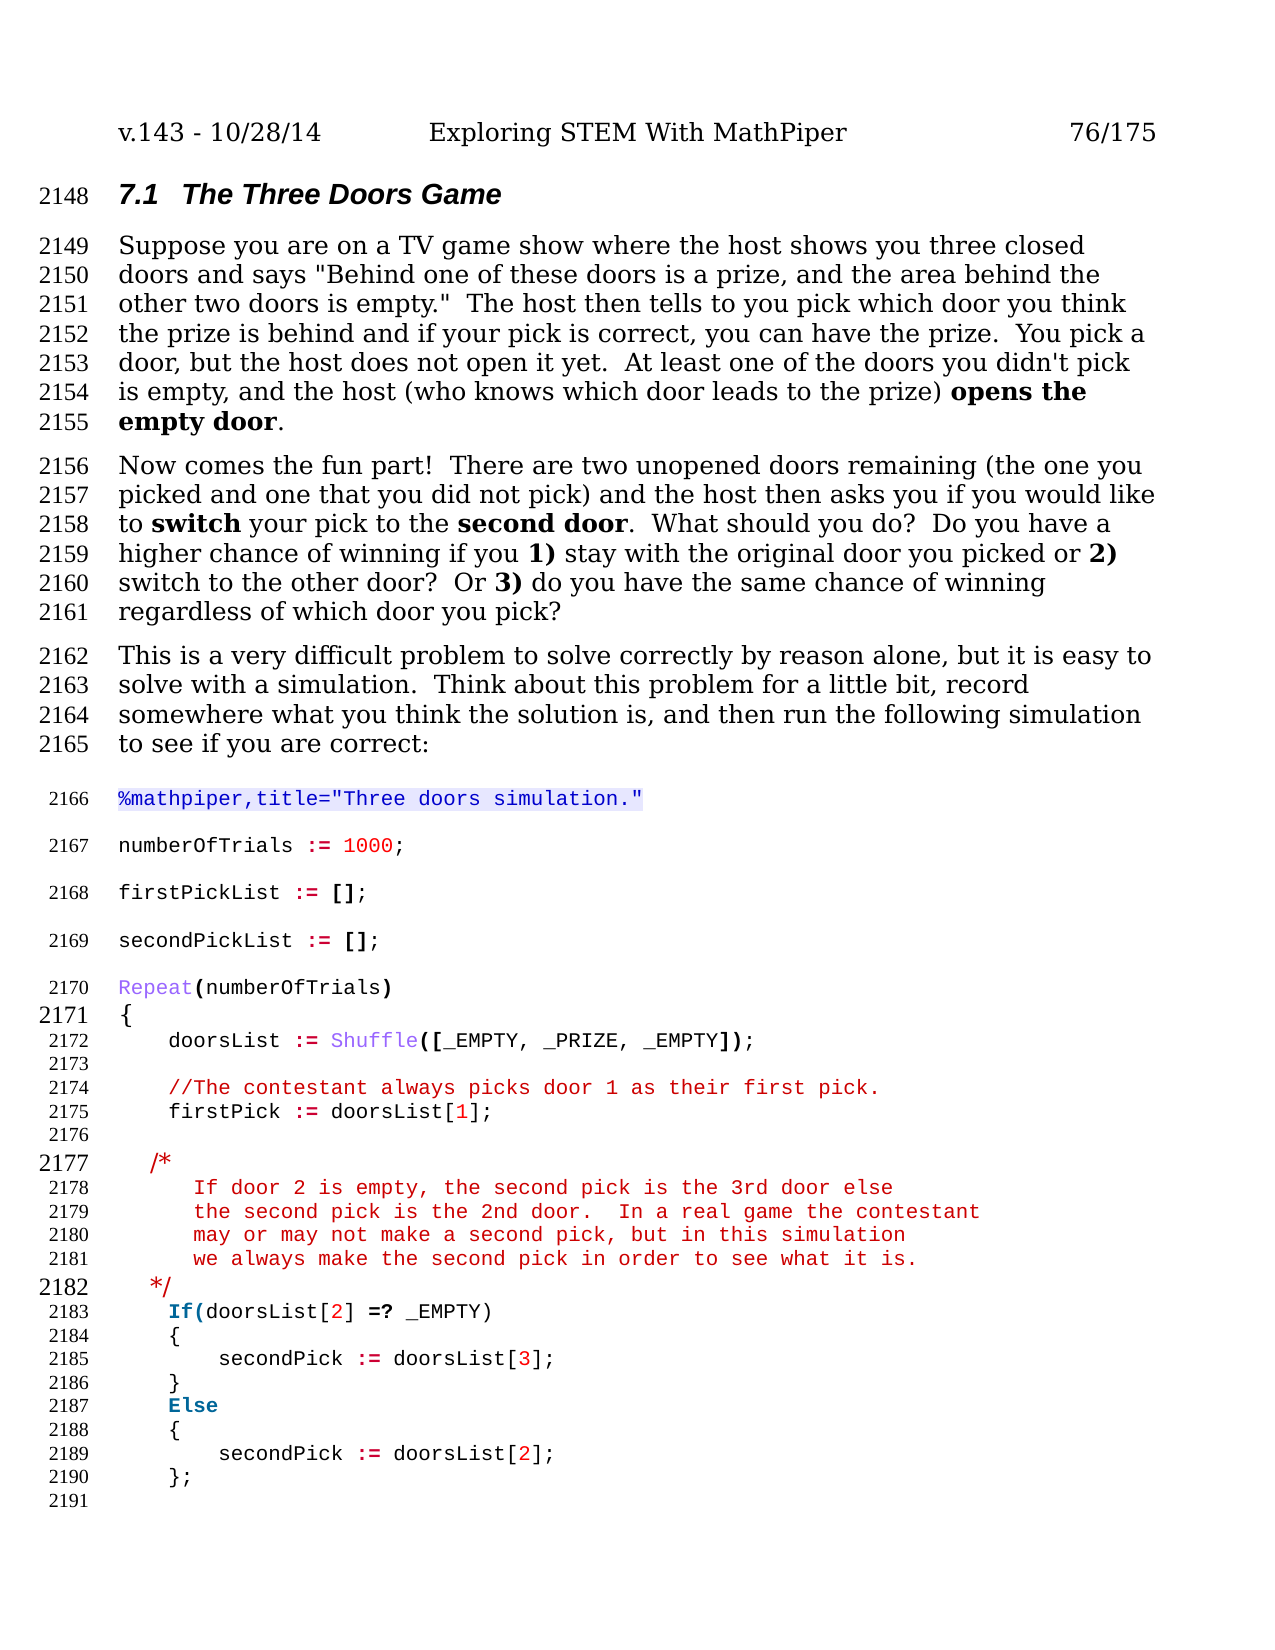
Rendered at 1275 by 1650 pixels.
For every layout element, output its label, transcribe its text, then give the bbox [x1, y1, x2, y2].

text { [118, 1419, 1157, 1443]
text may or may not make a second pick, but in this simulation [118, 1224, 1157, 1248]
text If door 2 is empty, the second pick is the 3rd door else [118, 1177, 1157, 1201]
text %mathpiper,title="Three doors simulation." [118, 788, 1157, 811]
text firstPick := doorsList[1]; [118, 1101, 1157, 1124]
subtitle The Three Doors Game [118, 177, 1157, 210]
text } [118, 1372, 1157, 1396]
text Else [118, 1396, 1157, 1419]
text { [118, 1324, 1157, 1348]
text If(doorsList[2] =? _EMPTY) [118, 1301, 1157, 1324]
text secondPick := doorsList[3]; [118, 1348, 1157, 1372]
text Repeat(numberOfTrials) [118, 977, 1157, 1001]
text { [118, 1001, 1157, 1030]
text firstPickList := []; [118, 882, 1157, 906]
text }; [118, 1466, 1157, 1490]
text //The contestant always picks door 1 as their first pick. [118, 1077, 1157, 1101]
text doorsList := Shuffle([_EMPTY, _PRIZE, _EMPTY]); [118, 1030, 1157, 1053]
text /* [118, 1148, 1157, 1177]
text Suppose you are on a TV game show where the host shows you three closed doors and says "Behind one of these doors is a prize, and the area behind the other two doors is empty." The host then tells to you pick which door you think the prize is behind and if your pick is correct, you can have the prize. You pick a door, but the host does not open it yet. At least one of the doors you didn't pick is empty, and the host (who knows which door leads to the prize) opens the empty door. [118, 231, 1157, 436]
text */ [118, 1272, 1157, 1301]
text secondPick := doorsList[2]; [118, 1443, 1157, 1466]
text we always make the second pick in order to see what it is. [118, 1248, 1157, 1272]
text secondPickList := []; [118, 930, 1157, 953]
text Now comes the fun part! There are two unopened doors remaining (the one you picked and one that you did not pick) and the host then asks you if you would like to switch your pick to the second door. What should you do? Do you have a higher chance of winning if you 1) stay with the original door you picked or 2) switch to the other door? Or 3) do you have the same chance of winning regardless of which door you pick? [118, 451, 1157, 626]
text the second pick is the 2nd door. In a real game the contestant [118, 1201, 1157, 1224]
text numberOfTrials := 1000; [118, 835, 1157, 859]
text This is a very difficult problem to solve correctly by reason alone, but it is easy to solve with a simulation. Think about this problem for a little bit, record somewhere what you think the solution is, and then run the following simulation to see if you are correct: [118, 641, 1157, 758]
